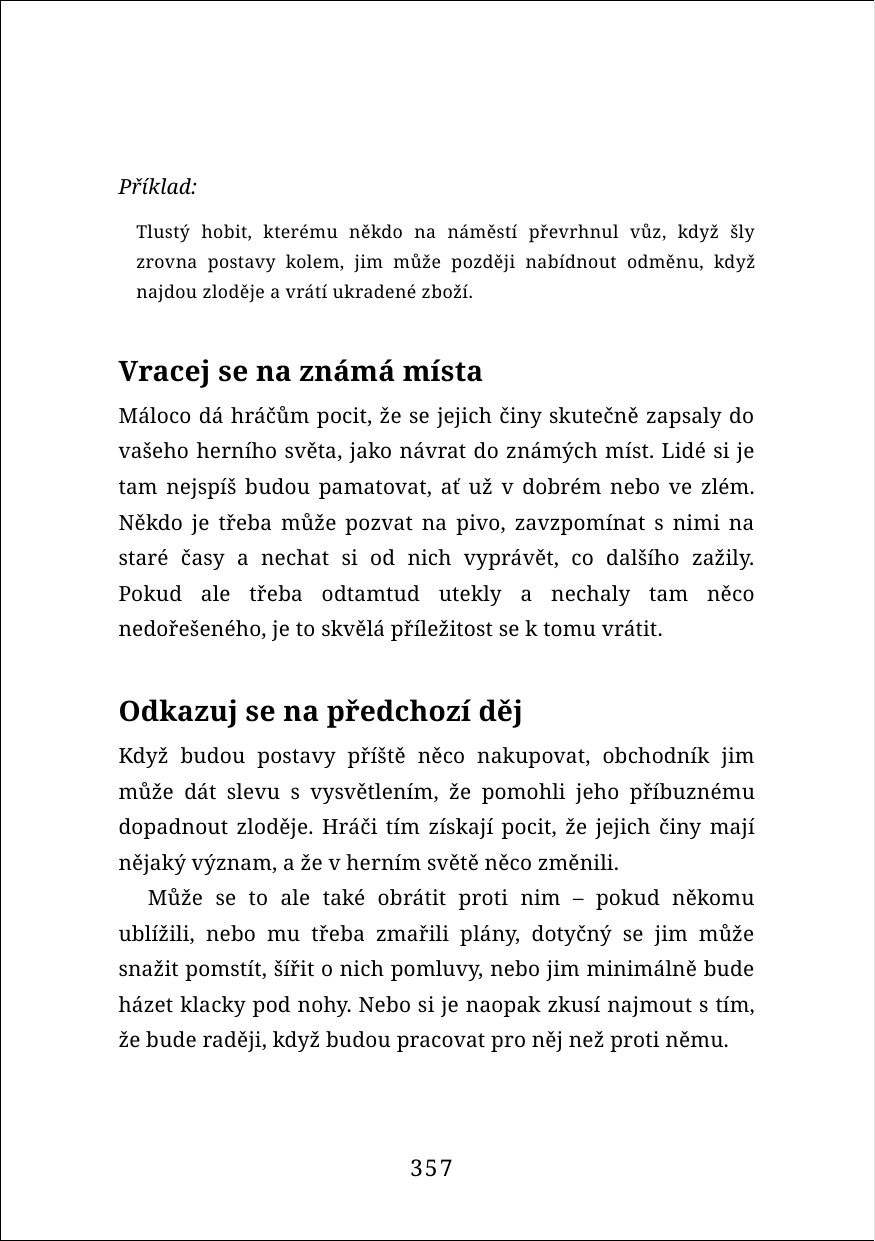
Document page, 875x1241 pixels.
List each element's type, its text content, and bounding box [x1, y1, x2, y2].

subtitle Odkazuj se na předchozí děj [118, 691, 756, 729]
text Máloco dá hráčům pocit, že se jejich činy skutečně zapsaly do vašeho herního světa, jako návrat do známých míst. Lidé si je tam nejspíš budou pamatovat, ať už v dobrém nebo ve zlém. Někdo je třeba může pozvat na pivo, zavzpomínat s nimi na staré časy a nechat si od nich vyprávět, co dalšího zažily. Pokud ale třeba odtamtud utekly a nechaly tam něco nedořešeného, je to skvělá příležitost se k tomu vrátit. [118, 401, 756, 643]
text Tlustý hobit, kterému někdo na náměstí převrhnul vůz, když šly zrovna postavy kolem, jim může později nabídnout odměnu, když najdou zloděje a vrátí ukradené zboží. [136, 219, 756, 304]
text Příklad: [118, 172, 756, 200]
subtitle Vracej se na známá místa [118, 351, 756, 389]
text Když budou postavy příště něco nakupovat, obchodník jim může dát slevu s vysvětlením, že pomohli jeho příbuznému dopadnout zloděje. Hráči tím získají pocit, že jejich činy mají nějaký význam, a že v herním světě něco změnili. Může se to ale také obrátit proti nim – pokud někomu ublížili, nebo mu třeba zmařili plány, dotyčný se jim může snažit pomstít, šířit o nich pomluvy, nebo jim minimálně bude házet klacky pod nohy. Nebo si je naopak zkusí najmout s tím, že bude raději, když budou pracovat pro něj než proti němu. [118, 741, 756, 1054]
